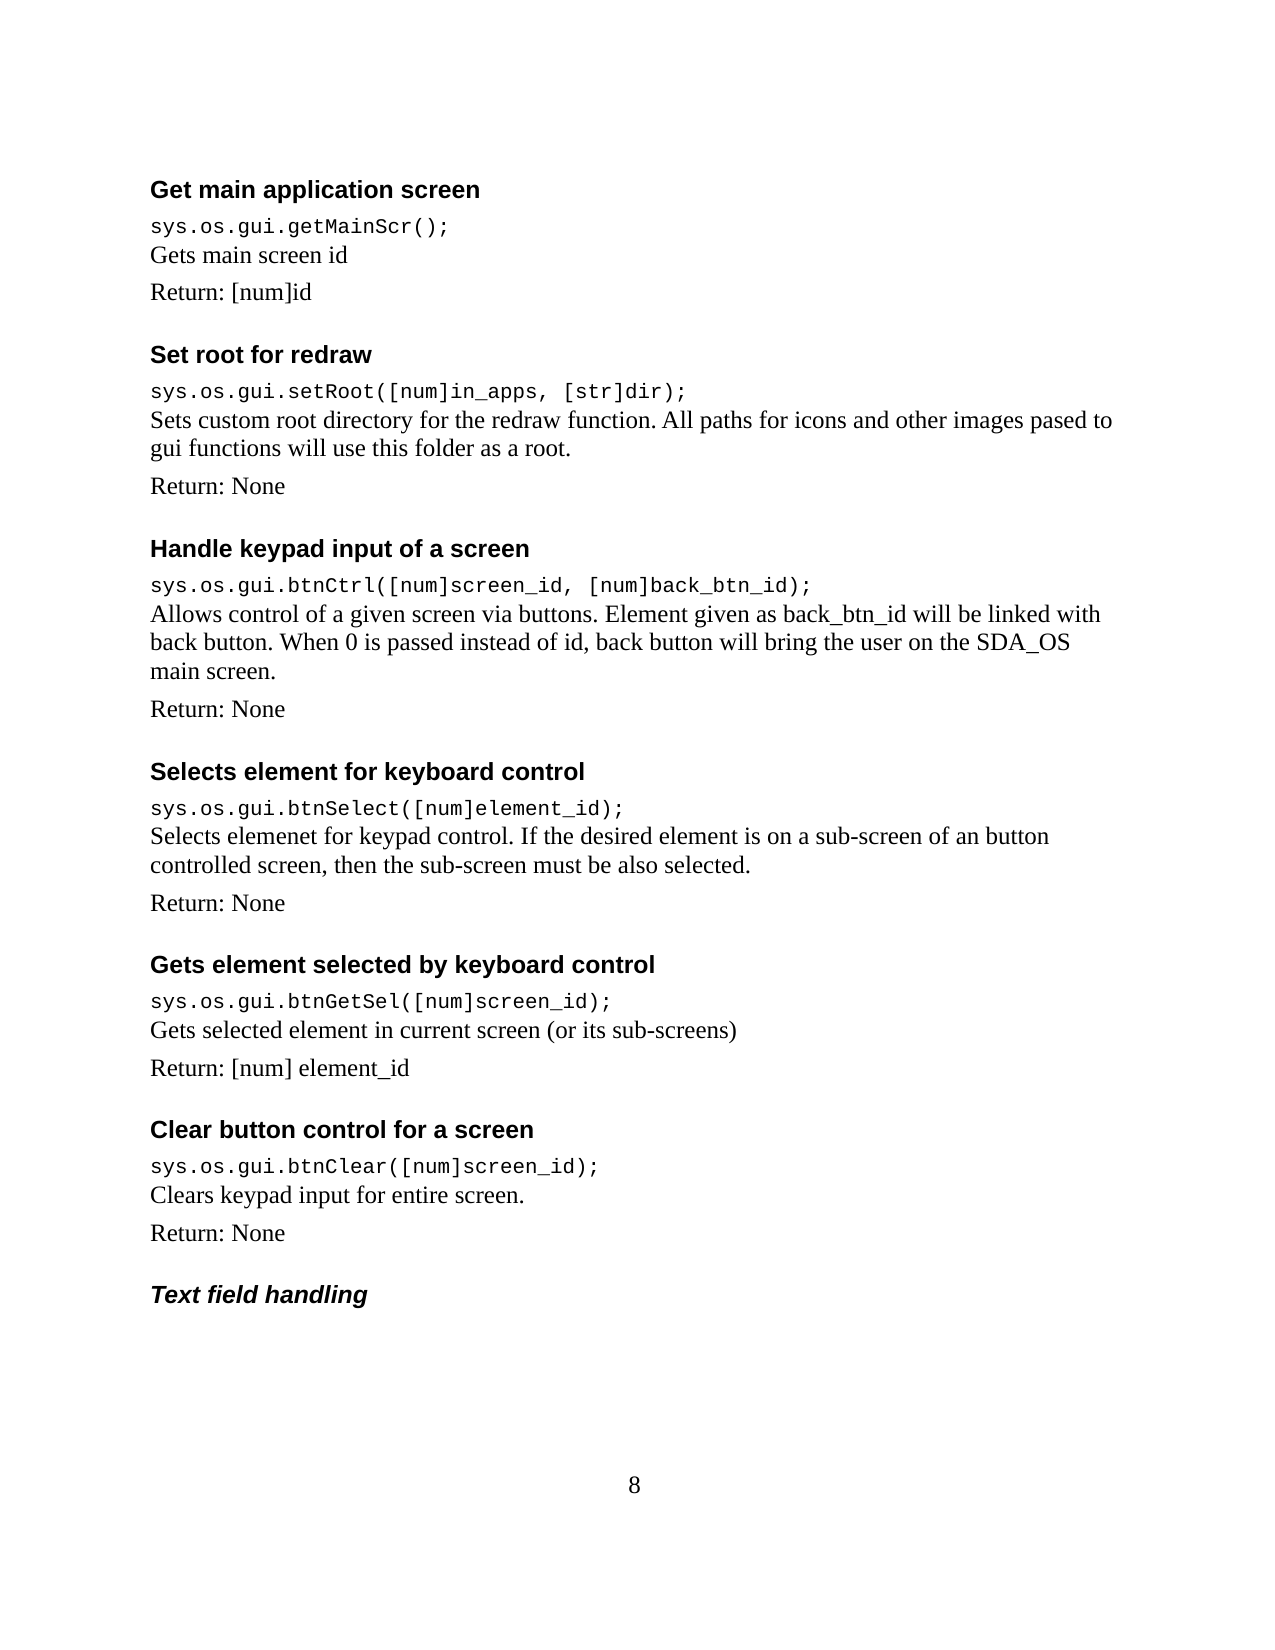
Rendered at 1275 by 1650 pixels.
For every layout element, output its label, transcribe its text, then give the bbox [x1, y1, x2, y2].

subtitle Clear button control for a screen [150, 1116, 1125, 1144]
text Gets selected element in current screen (or its sub-screens) [150, 1015, 1125, 1044]
text Return: None [150, 1218, 1125, 1247]
text Return: [num]id [150, 277, 1125, 306]
text sys.os.gui.setRoot([num]in_apps, [str]dir); [150, 381, 1125, 405]
subtitle Text field handling [150, 1281, 1125, 1309]
text Return: None [150, 694, 1125, 723]
subtitle Get main application screen [150, 175, 1125, 203]
text sys.os.gui.btnSelect([num]element_id); [150, 798, 1125, 821]
text Allows control of a given screen via buttons. Element given as back_btn_id will be linked with back button. When 0 is passed instead of id, back button will bring the user on the SDA_OS main screen. [150, 599, 1125, 685]
subtitle Set root for redraw [150, 340, 1125, 369]
text Gets main screen id [150, 240, 1125, 268]
text Clears keypad input for entire screen. [150, 1180, 1125, 1209]
subtitle Handle keypad input of a screen [150, 534, 1125, 562]
text Return: [num] element_id [150, 1053, 1125, 1082]
text sys.os.gui.btnClear([num]screen_id); [150, 1157, 1125, 1180]
text Sets custom root directory for the redraw function. All paths for icons and other images pased to gui functions will use this folder as a root. [150, 405, 1125, 462]
subtitle Selects element for keyboard control [150, 757, 1125, 785]
text sys.os.gui.btnGetSel([num]screen_id); [150, 991, 1125, 1015]
text Return: None [150, 471, 1125, 500]
subtitle Gets element selected by keyboard control [150, 950, 1125, 979]
text Return: None [150, 888, 1125, 916]
text Selects elemenet for keypad control. If the desired element is on a sub-screen of an button controlled screen, then the sub-screen must be also selected. [150, 821, 1125, 879]
text sys.os.gui.btnCtrl([num]screen_id, [num]back_btn_id); [150, 575, 1125, 599]
text sys.os.gui.getMainScr(); [150, 216, 1125, 240]
